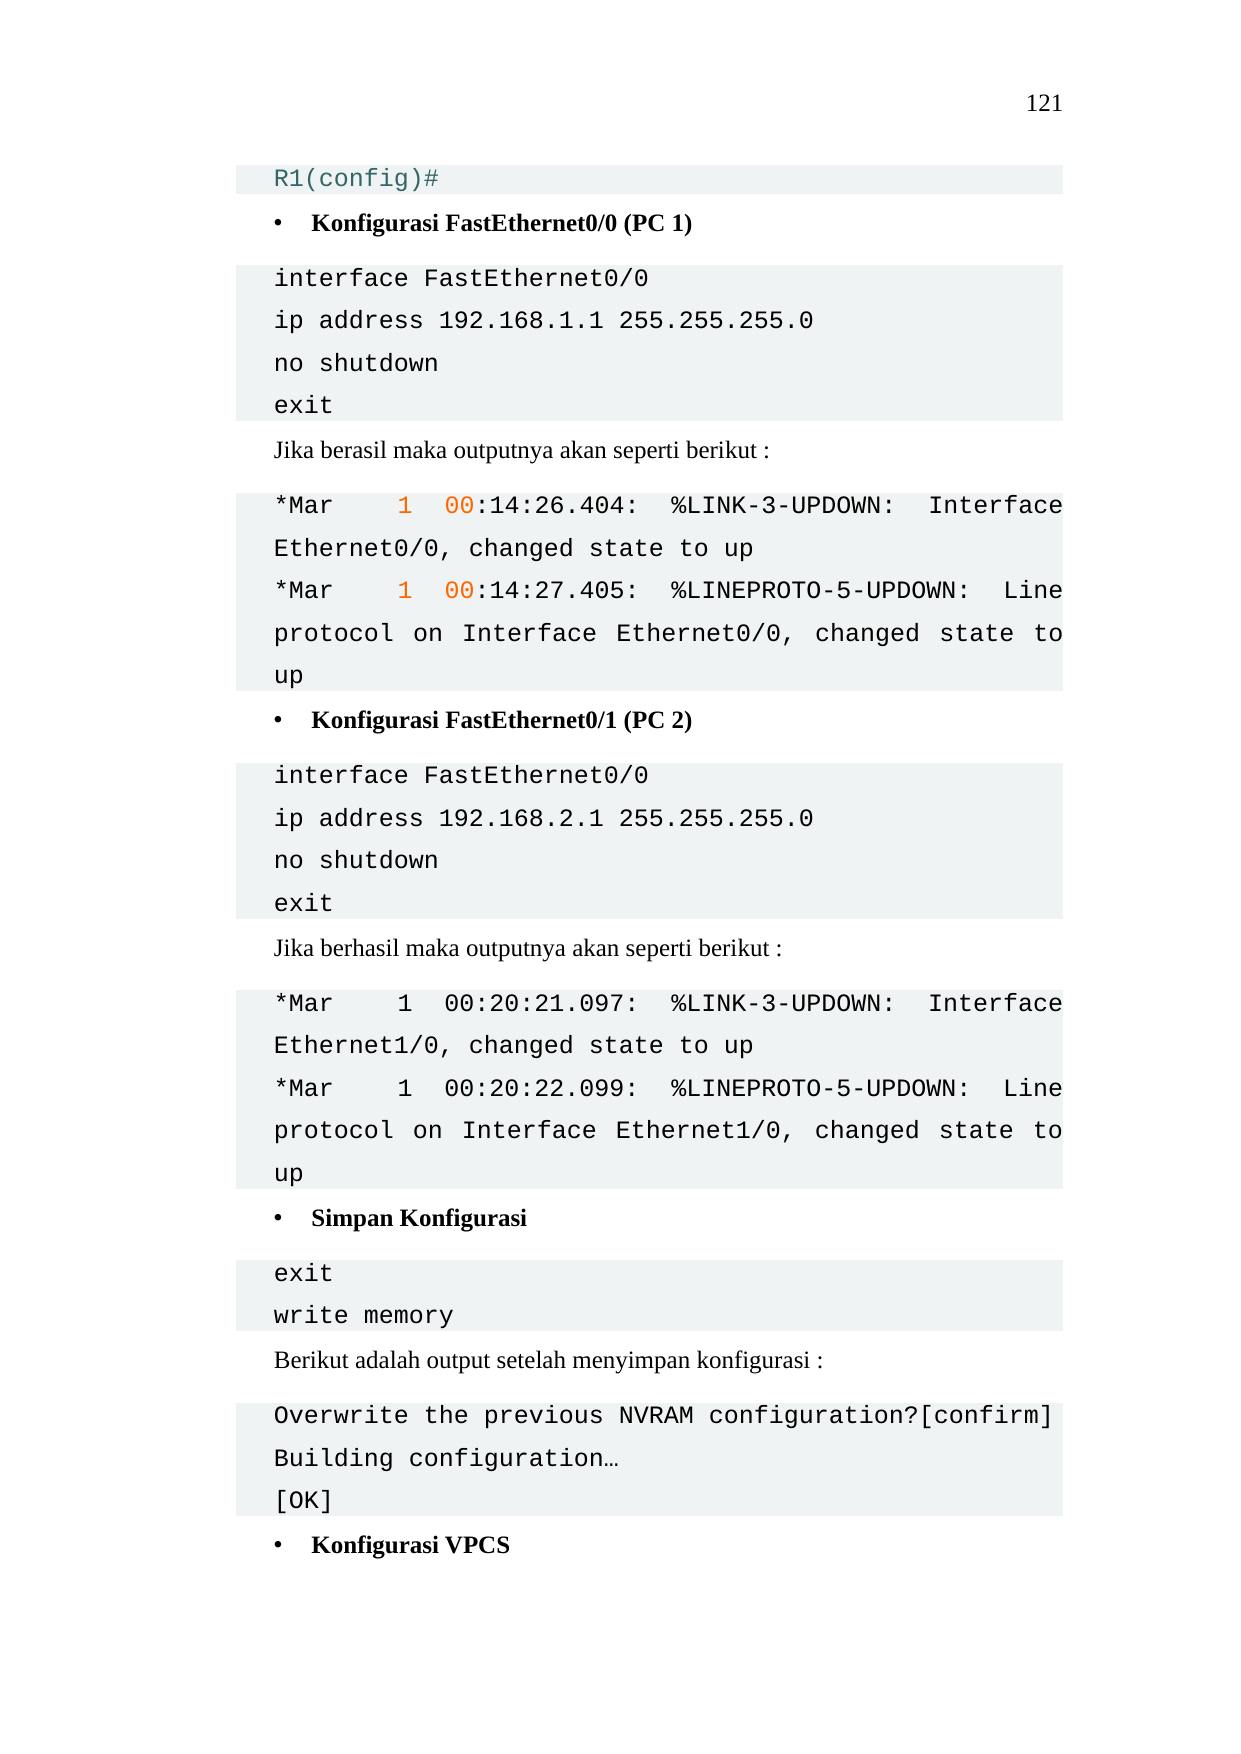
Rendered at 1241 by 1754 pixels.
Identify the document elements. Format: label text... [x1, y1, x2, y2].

list Jika berasil maka outputnya akan seperti berikut : [236, 435, 1063, 464]
list *Mar 1 00:14:27.405: %LINEPROTO-5-UPDOWN: Line protocol on Interface Ethernet0/0, changed state to up [236, 578, 1063, 691]
list ip address 192.168.2.1 255.255.255.0 [236, 805, 1063, 834]
list interface FastEthernet0/0 [236, 265, 1063, 294]
list Berikut adalah output setelah menyimpan konfigurasi : [236, 1345, 1063, 1374]
list R1(config)# [236, 165, 1063, 194]
list Simpan Konfigurasi [274, 1203, 1063, 1232]
list interface FastEthernet0/0 [236, 763, 1063, 791]
list Konfigurasi FastEthernet0/0 (PC 1) [274, 208, 1063, 237]
list exit [236, 1260, 1063, 1289]
list Konfigurasi VPCS [274, 1530, 1063, 1559]
list Jika berhasil maka outputnya akan seperti berikut : [236, 933, 1063, 962]
list *Mar 1 00:20:22.099: %LINEPROTO-5-UPDOWN: Line protocol on Interface Ethernet1/0, changed state to up [236, 1075, 1063, 1189]
list no shutdown [236, 350, 1063, 379]
list *Mar 1 00:20:21.097: %LINK-3-UPDOWN: Interface Ethernet1/0, changed state to up [236, 990, 1063, 1061]
list *Mar 1 00:14:26.404: %LINK-3-UPDOWN: Interface Ethernet0/0, changed state to up [236, 493, 1063, 564]
list [OK] [236, 1488, 1063, 1516]
list Overwrite the previous NVRAM configuration?[confirm] [236, 1403, 1063, 1431]
list write memory [236, 1303, 1063, 1331]
list Konfigurasi FastEthernet0/1 (PC 2) [274, 705, 1063, 734]
list no shutdown [236, 848, 1063, 876]
list ip address 192.168.1.1 255.255.255.0 [236, 308, 1063, 336]
list exit [236, 393, 1063, 421]
list exit [236, 890, 1063, 919]
list Building configuration… [236, 1445, 1063, 1474]
